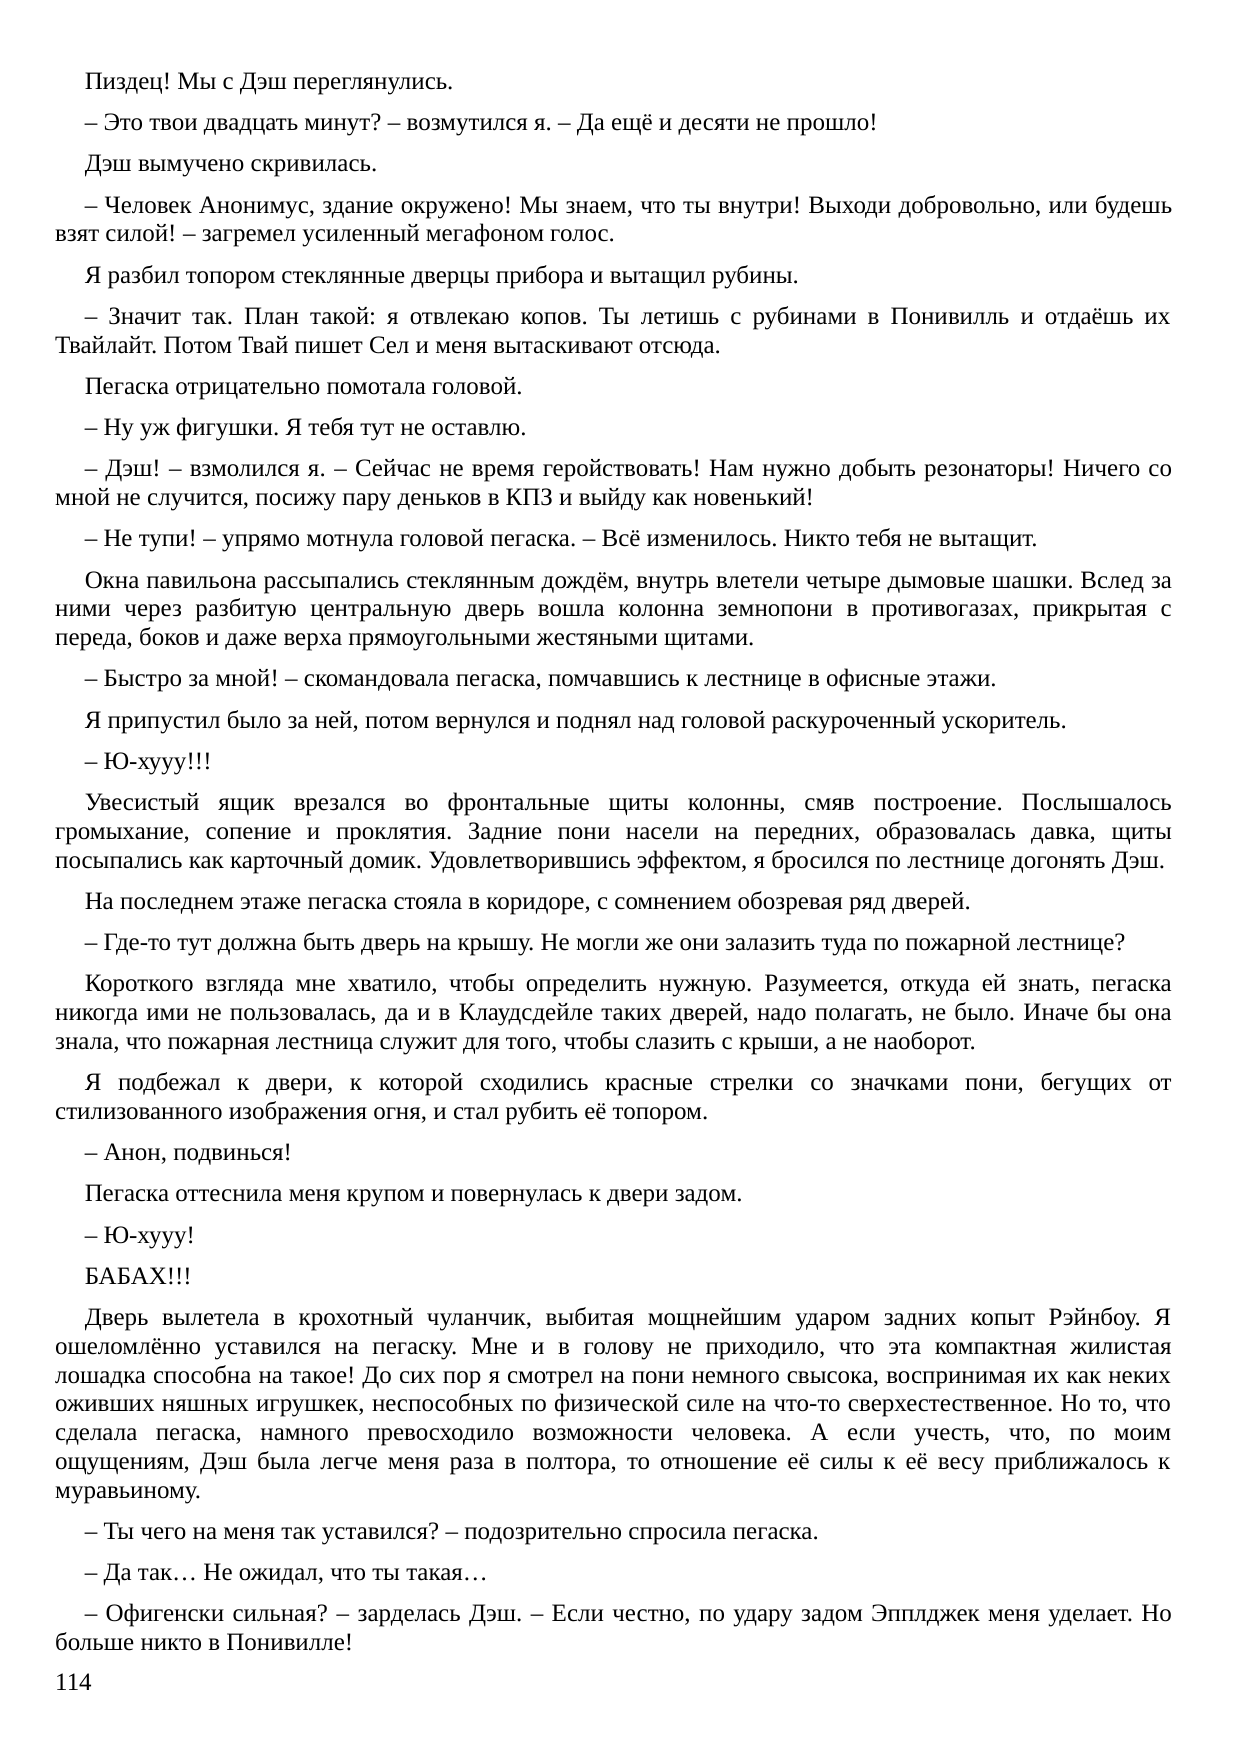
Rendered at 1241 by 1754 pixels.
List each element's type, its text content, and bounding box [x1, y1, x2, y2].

text – Дэш! – взмолился я. – Сейчас не время геройствовать! Нам нужно добыть резонаторы! Ничего со мной не случится, посижу пару деньков в КПЗ и выйду как новенький! [55, 453, 1173, 511]
text Я припустил было за ней, потом вернулся и поднял над головой раскуроченный ускоритель. [55, 705, 1173, 733]
text – Офигенски сильная? – зарделась Дэш. – Если честно, по удару задом Эпплджек меня уделает. Но больше никто в Понивилле! [55, 1598, 1173, 1656]
text – Не тупи! – упрямо мотнула головой пегаска. – Всё изменилось. Никто тебя не вытащит. [55, 523, 1173, 552]
text – Это твои двадцать минут? – возмутился я. – Да ещё и десяти не прошло! [55, 107, 1173, 136]
text Я разбил топором стеклянные дверцы прибора и вытащил рубины. [55, 260, 1173, 288]
text – Анон, подвинься! [55, 1137, 1173, 1166]
text Я подбежал к двери, к которой сходились красные стрелки со значками пони, бегущих от стилизованного изображения огня, и стал рубить её топором. [55, 1067, 1173, 1125]
text – Человек Анонимус, здание окружено! Мы знаем, что ты внутри! Выходи добровольно, или будешь взят силой! – загремел усиленный мегафоном голос. [55, 190, 1173, 247]
text Увесистый ящик врезался во фронтальные щиты колонны, смяв построение. Послышалось громыхание, сопение и проклятия. Задние пони насели на передних, образовалась давка, щиты посыпались как карточный домик. Удовлетворившись эффектом, я бросился по лестнице догонять Дэш. [55, 787, 1173, 873]
text На последнем этаже пегаска стояла в коридоре, с сомнением обозревая ряд дверей. [55, 886, 1173, 915]
text – Значит так. План такой: я отвлекаю копов. Ты летишь с рубинами в Понивилль и отдаёшь их Твайлайт. Потом Твай пишет Сел и меня вытаскивают отсюда. [55, 301, 1173, 358]
text – Ты чего на меня так уставился? – подозрительно спросила пегаска. [55, 1516, 1173, 1545]
text Дверь вылетела в крохотный чуланчик, выбитая мощнейшим ударом задних копыт Рэйнбоу. Я ошеломлённо уставился на пегаску. Мне и в голову не приходило, что эта компактная жилистая лошадка способна на такое! До сих пор я смотрел на пони немного свысока, воспринимая их как неких оживших няшных игрушкек, неспособных по физической силе на что-то сверхестественное. Но то, что сделала пегаска, намного превосходило возможности человека. А если учесть, что, по моим ощущениям, Дэш была легче меня раза в полтора, то отношение её силы к её весу приближалось к муравьиному. [55, 1302, 1173, 1503]
text Окна павильона рассыпались стеклянным дождём, внутрь влетели четыре дымовые шашки. Вслед за ними через разбитую центральную дверь вошла колонна земнопони в противогазах, прикрытая с переда, боков и даже верха прямоугольными жестяными щитами. [55, 565, 1173, 651]
text – Да так… Не ожидал, что ты такая… [55, 1557, 1173, 1586]
text – Где-то тут должна быть дверь на крышу. Не могли же они залазить туда по пожарной лестнице? [55, 927, 1173, 956]
text – Ну уж фигушки. Я тебя тут не оставлю. [55, 412, 1173, 441]
text Пегаска оттеснила меня крупом и повернулась к двери задом. [55, 1178, 1173, 1207]
text Короткого взгляда мне хватило, чтобы определить нужную. Разумеется, откуда ей знать, пегаска никогда ими не пользовалась, да и в Клаудсдейле таких дверей, надо полагать, не было. Иначе бы она знала, что пожарная лестница служит для того, чтобы слазить с крыши, а не наоборот. [55, 968, 1173, 1055]
text – Быстро за мной! – скомандовала пегаска, помчавшись к лестнице в офисные этажи. [55, 663, 1173, 692]
text БАБАХ!!! [55, 1261, 1173, 1290]
text Дэш вымучено скривилась. [55, 148, 1173, 177]
text Пиздец! Мы с Дэш переглянулись. [55, 66, 1173, 95]
text – Ю-хууу! [55, 1220, 1173, 1248]
text Пегаска отрицательно помотала головой. [55, 371, 1173, 400]
text – Ю-хууу!!! [55, 746, 1173, 775]
